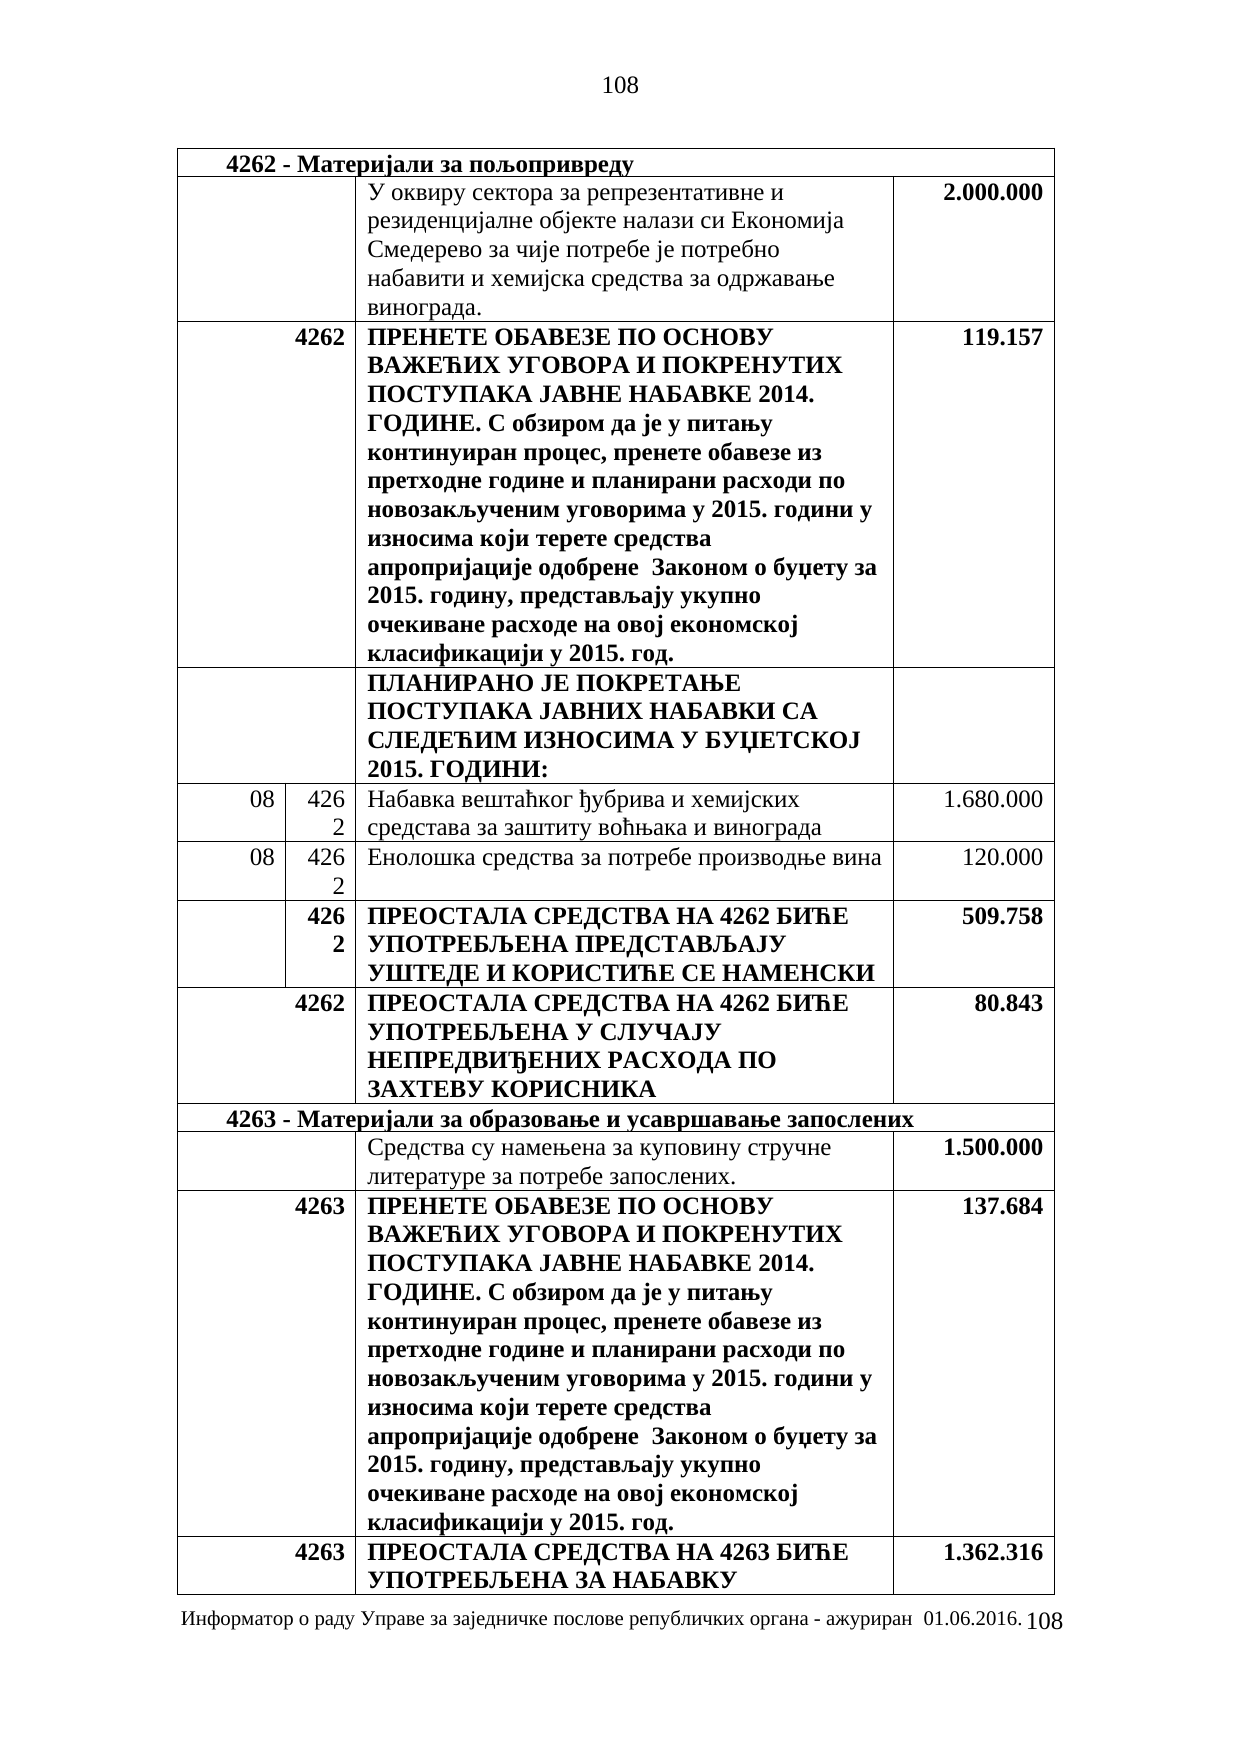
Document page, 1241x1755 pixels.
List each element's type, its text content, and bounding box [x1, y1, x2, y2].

table_cell ПРЕОСТАЛА СРЕДСТВА НА 4263 БИЋЕ УПОТРЕБЉЕНА ЗА НАБАВКУ [356, 1537, 893, 1594]
table_cell [178, 901, 285, 987]
table_cell 137.684 [894, 1191, 1054, 1536]
table_cell Енолошка средства за потребе производње вина [356, 842, 893, 900]
table_cell 119.157 [894, 322, 1054, 667]
table_cell 08 [178, 842, 285, 900]
table_cell 4263 [178, 1537, 355, 1594]
table_cell ПРЕОСТАЛА СРЕДСТВА НА 4262 БИЋЕ УПОТРЕБЉЕНА У СЛУЧАЈУ НЕПРЕДВИЂЕНИХ РАСХОДА ПО ЗАХТЕВУ КОРИСНИКА [356, 988, 893, 1103]
table_cell ПРЕНЕТЕ ОБАВЕЗЕ ПО ОСНОВУ ВАЖЕЋИХ УГОВОРА И ПОКРЕНУТИХ ПОСТУПАКА ЈАВНЕ НАБАВКЕ 2014. ГОДИНЕ. С обзиром да је у питању континуиран процес, пренете обавезе из претходне године и планирани расходи по новозакљученим уговорима у 2015. години у износима који терете средства апропријације одобрене Законом о буџету за 2015. годину, представљају укупно очекиване расходе на овој економској класификацији у 2015. год. [356, 322, 893, 667]
table_cell ПЛАНИРАНО ЈЕ ПОКРЕТАЊЕ ПОСТУПАКА ЈАВНИХ НАБАВКИ СА СЛЕДЕЋИМ ИЗНОСИМА У БУЏЕТСКОЈ 2015. ГОДИНИ: [356, 668, 893, 783]
table_cell 4262 [286, 842, 355, 900]
table_cell 4262 [178, 988, 355, 1103]
table_cell 509.758 [894, 901, 1054, 987]
table_cell 80.843 [894, 988, 1054, 1103]
table_cell 4263 [178, 1191, 355, 1536]
table_cell 1.500.000 [894, 1132, 1054, 1190]
table_cell 2.000.000 [894, 177, 1054, 321]
table_cell 4262 [178, 322, 355, 667]
table_cell 4262 [286, 784, 355, 841]
table_cell [178, 177, 355, 321]
table_cell ПРЕНЕТЕ ОБАВЕЗЕ ПО ОСНОВУ ВАЖЕЋИХ УГОВОРА И ПОКРЕНУТИХ ПОСТУПАКА ЈАВНЕ НАБАВКЕ 2014. ГОДИНЕ. С обзиром да је у питању континуиран процес, пренете обавезе из претходне године и планирани расходи по новозакљученим уговорима у 2015. години у износима који терете средства апропријације одобрене Законом о буџету за 2015. годину, представљају укупно очекиване расходе на овој економској класификацији у 2015. год. [356, 1191, 893, 1536]
table_cell 1.680.000 [894, 784, 1054, 841]
table_cell 08 [178, 784, 285, 841]
table_cell ПРЕОСТАЛА СРЕДСТВА НА 4262 БИЋЕ УПОТРЕБЉЕНА ПРЕДСТАВЉАЈУ УШТЕДЕ И КОРИСТИЋЕ СЕ НАМЕНСКИ [356, 901, 893, 987]
table_cell Средства су намењена за куповину стручне литературе за потребе запослених. [356, 1132, 893, 1190]
table_cell Набавка вештаћког ђубрива и хемијских средстава за заштиту воћњака и винограда [356, 784, 893, 841]
table_cell 4263 - Материјали за образовање и усавршавање запослених [178, 1104, 1054, 1131]
table_cell [894, 668, 1054, 783]
table_cell [178, 1132, 355, 1190]
table_cell 1.362.316 [894, 1537, 1054, 1594]
table_cell 120.000 [894, 842, 1054, 900]
table_cell [178, 668, 355, 783]
table_cell 4262 - Материјали за пољопривреду [178, 149, 1054, 176]
table_cell 4262 [286, 901, 355, 987]
table_cell У оквиру сектора за репрезентативне и резиденцијалне објекте налази си Економија Смедерево за чије потребе је потребно набавити и хемијска средства за одржавање винограда. [356, 177, 893, 321]
